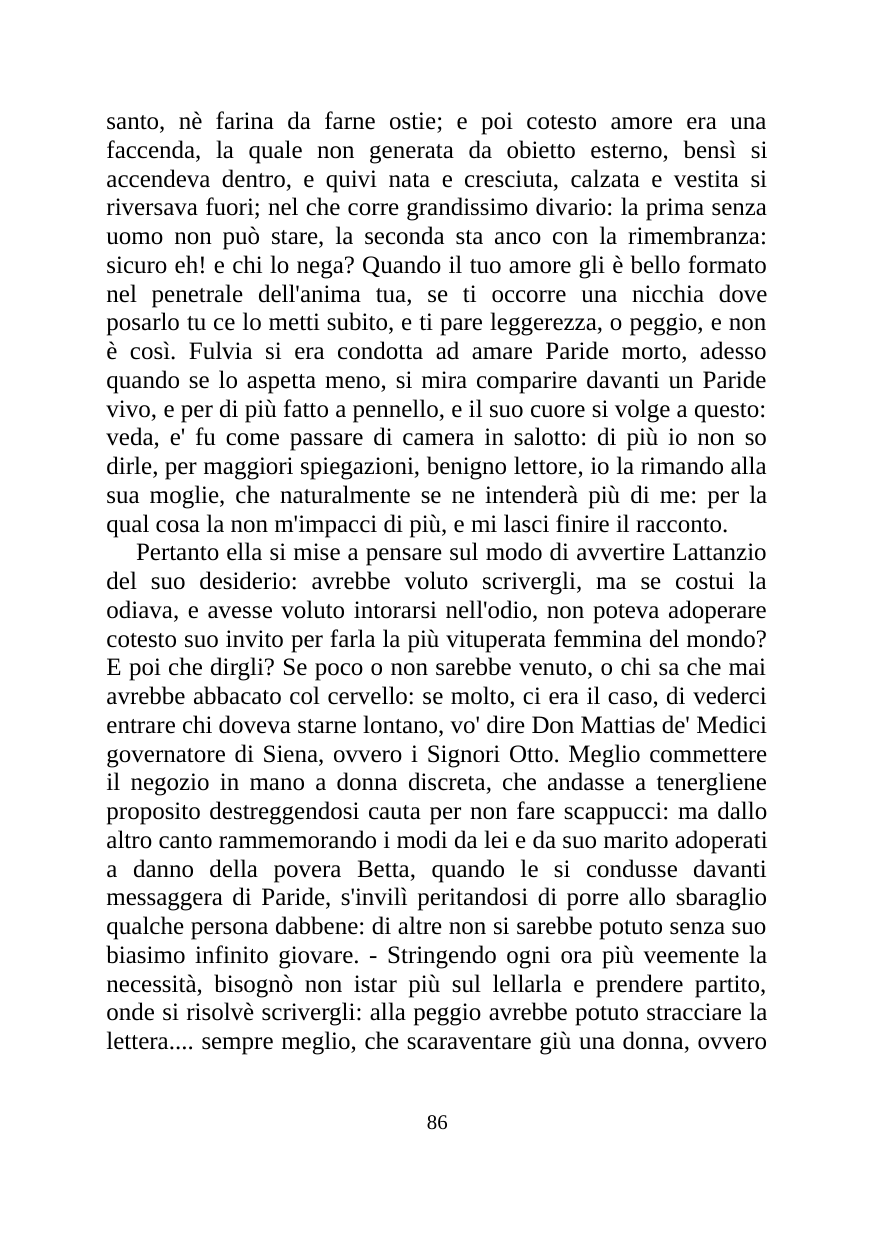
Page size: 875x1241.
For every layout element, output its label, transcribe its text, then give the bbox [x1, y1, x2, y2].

text santo, nè farina da farne ostie; e poi cotesto amore era una faccenda, la quale non generata da obietto esterno, bensì si accendeva dentro, e quivi nata e cresciuta, calzata e vestita si riversava fuori; nel che corre grandissimo divario: la prima senza uomo non può stare, la seconda sta anco con la rimembranza: sicuro eh! e chi lo nega? Quando il tuo amore gli è bello formato nel penetrale dell'anima tua, se ti occorre una nicchia dove posarlo tu ce lo metti subito, e ti pare leggerezza, o peggio, e non è così. Fulvia si era condotta ad amare Paride morto, adesso quando se lo aspetta meno, si mira comparire davanti un Paride vivo, e per di più fatto a pennello, e il suo cuore si volge a questo: veda, e' fu come passare di camera in salotto: di più io non so dirle, per maggiori spiegazioni, benigno lettore, io la rimando alla sua moglie, che naturalmente se ne intenderà più di me: per la qual cosa la non m'impacci di più, e mi lasci finire il racconto. [106, 106, 768, 537]
text Pertanto ella si mise a pensare sul modo di avvertire Lattanzio del suo desiderio: avrebbe voluto scrivergli, ma se costui la odiava, e avesse voluto intorarsi nell'odio, non poteva adoperare cotesto suo invito per farla la più vituperata femmina del mondo? E poi che dirgli? Se poco o non sarebbe venuto, o chi sa che mai avrebbe abbacato col cervello: se molto, ci era il caso, di vederci entrare chi doveva starne lontano, vo' dire Don Mattias de' Medici governatore di Siena, ovvero i Signori Otto. Meglio commettere il negozio in mano a donna discreta, che andasse a tenergliene proposito destreggendosi cauta per non fare scappucci: ma dallo altro canto rammemorando i modi da lei e da suo marito adoperati a danno della povera Betta, quando le si condusse davanti messaggera di Paride, s'invilì peritandosi di porre allo sbaraglio qualche persona dabbene: di altre non si sarebbe potuto senza suo biasimo infinito giovare. - Stringendo ogni ora più veemente la necessità, bisognò non istar più sul lellarla e prendere partito, onde si risolvè scrivergli: alla peggio avrebbe potuto stracciare la lettera.... sempre meglio, che scaraventare giù una donna, ovvero [106, 537, 768, 1055]
